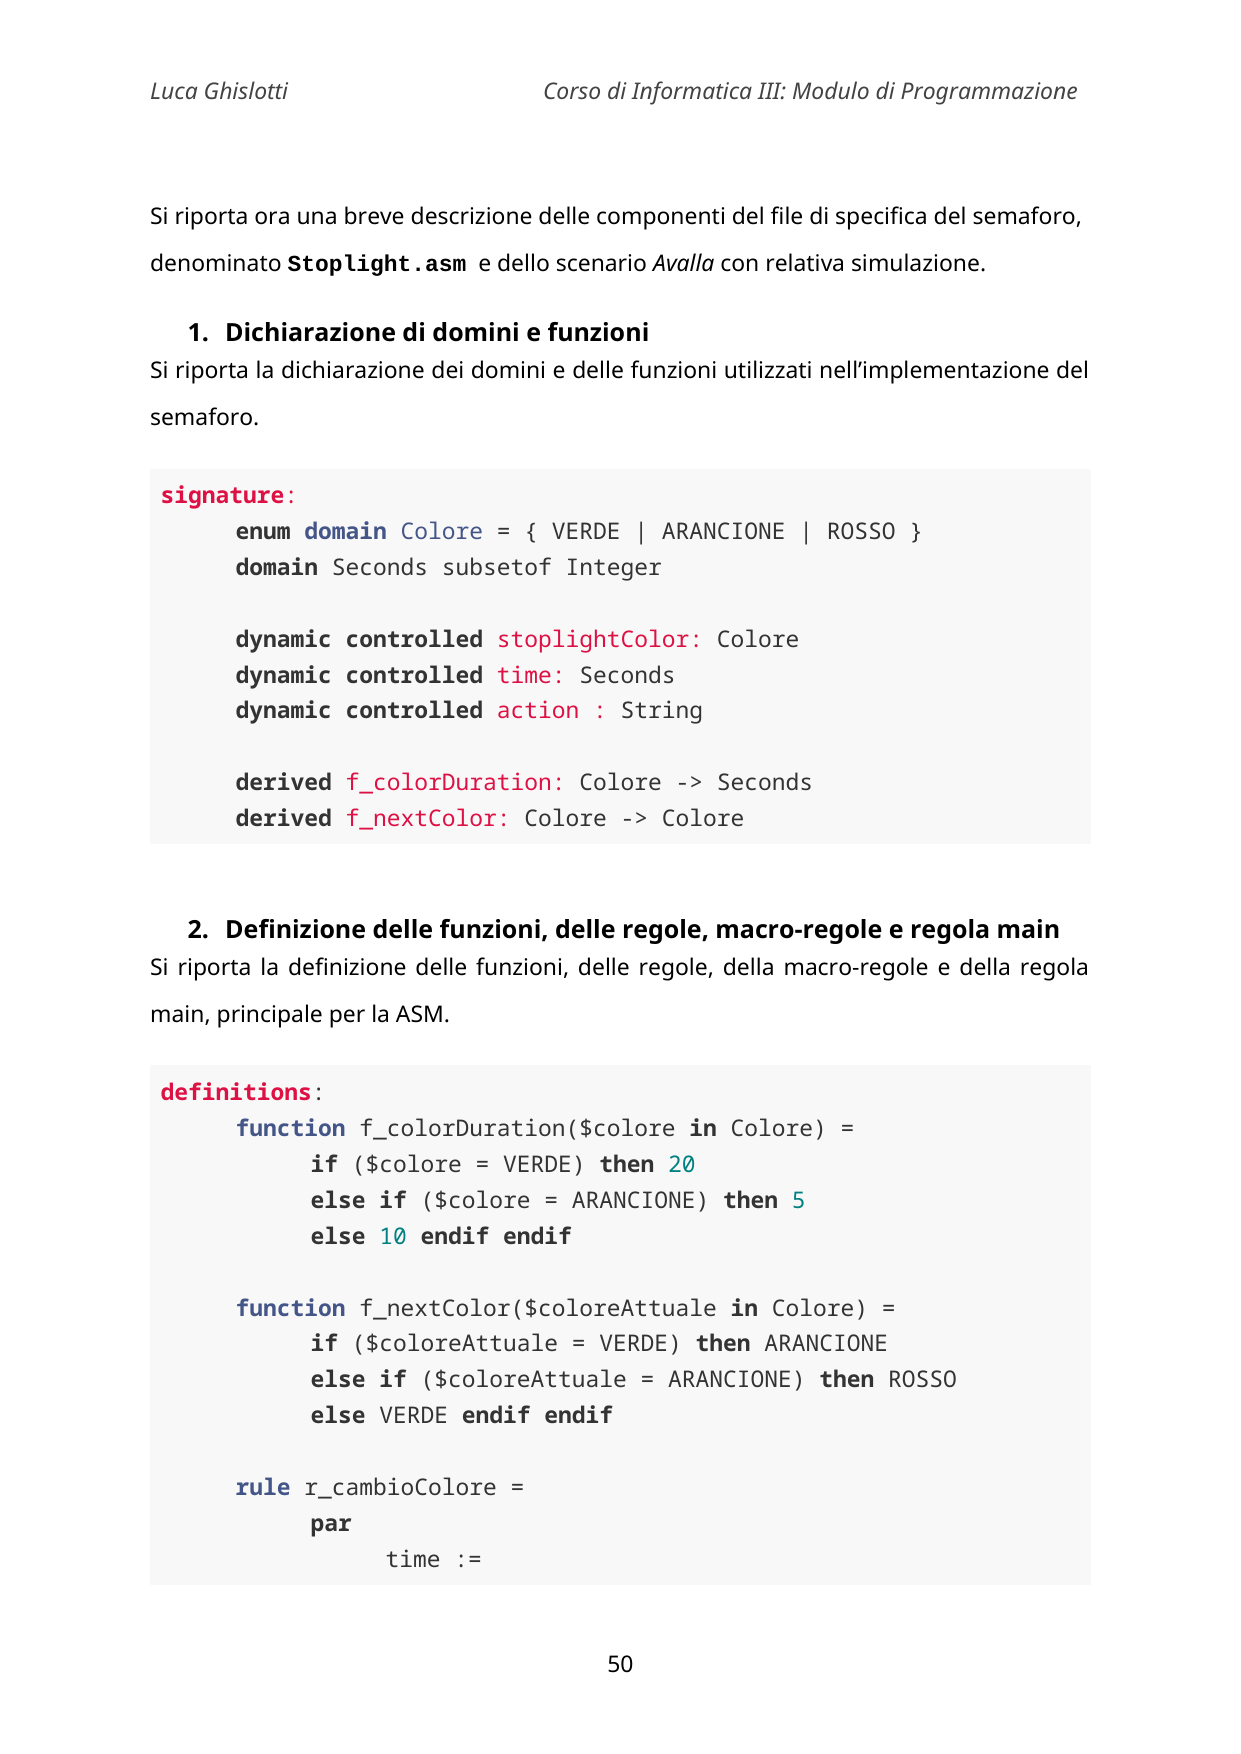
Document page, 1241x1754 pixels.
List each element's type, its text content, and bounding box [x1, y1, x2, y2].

text Si riporta la definizione delle funzioni, delle regole, della macro-regole e della regola main, principale per la ASM. [150, 951, 1090, 1029]
subtitle Definizione delle funzioni, delle regole, macro-regole e regola main [187, 912, 1090, 946]
table_header signature: enum domain Colore = { VERDE | ARANCIONE | ROSSO } domain Seconds subsetof Integer dynamic controlled stoplightColor: Colore dynamic controlled time: Seconds dynamic controlled action : String derived f_colorDuration: Colore -> Seconds derived f_nextColor: Colore -> Colore [150, 469, 1091, 844]
text Si riporta la dichiarazione dei domini e delle funzioni utilizzati nell’implementazione del semaforo. [150, 354, 1090, 432]
table_header definitions: function f_colorDuration($colore in Colore) = if ($colore = VERDE) then 20 else if ($colore = ARANCIONE) then 5 else 10 endif endif function f_nextColor($coloreAttuale in Colore) = if ($coloreAttuale = VERDE) then ARANCIONE else if ($coloreAttuale = ARANCIONE) then ROSSO else VERDE endif endif rule r_cambioColore = par time := [150, 1065, 1091, 1585]
text Si riporta ora una breve descrizione delle componenti del file di specifica del semaforo, denominato Stoplight.asm e dello scenario Avalla con relativa simulazione. [150, 200, 1090, 278]
subtitle Dichiarazione di domini e funzioni [187, 315, 1090, 349]
